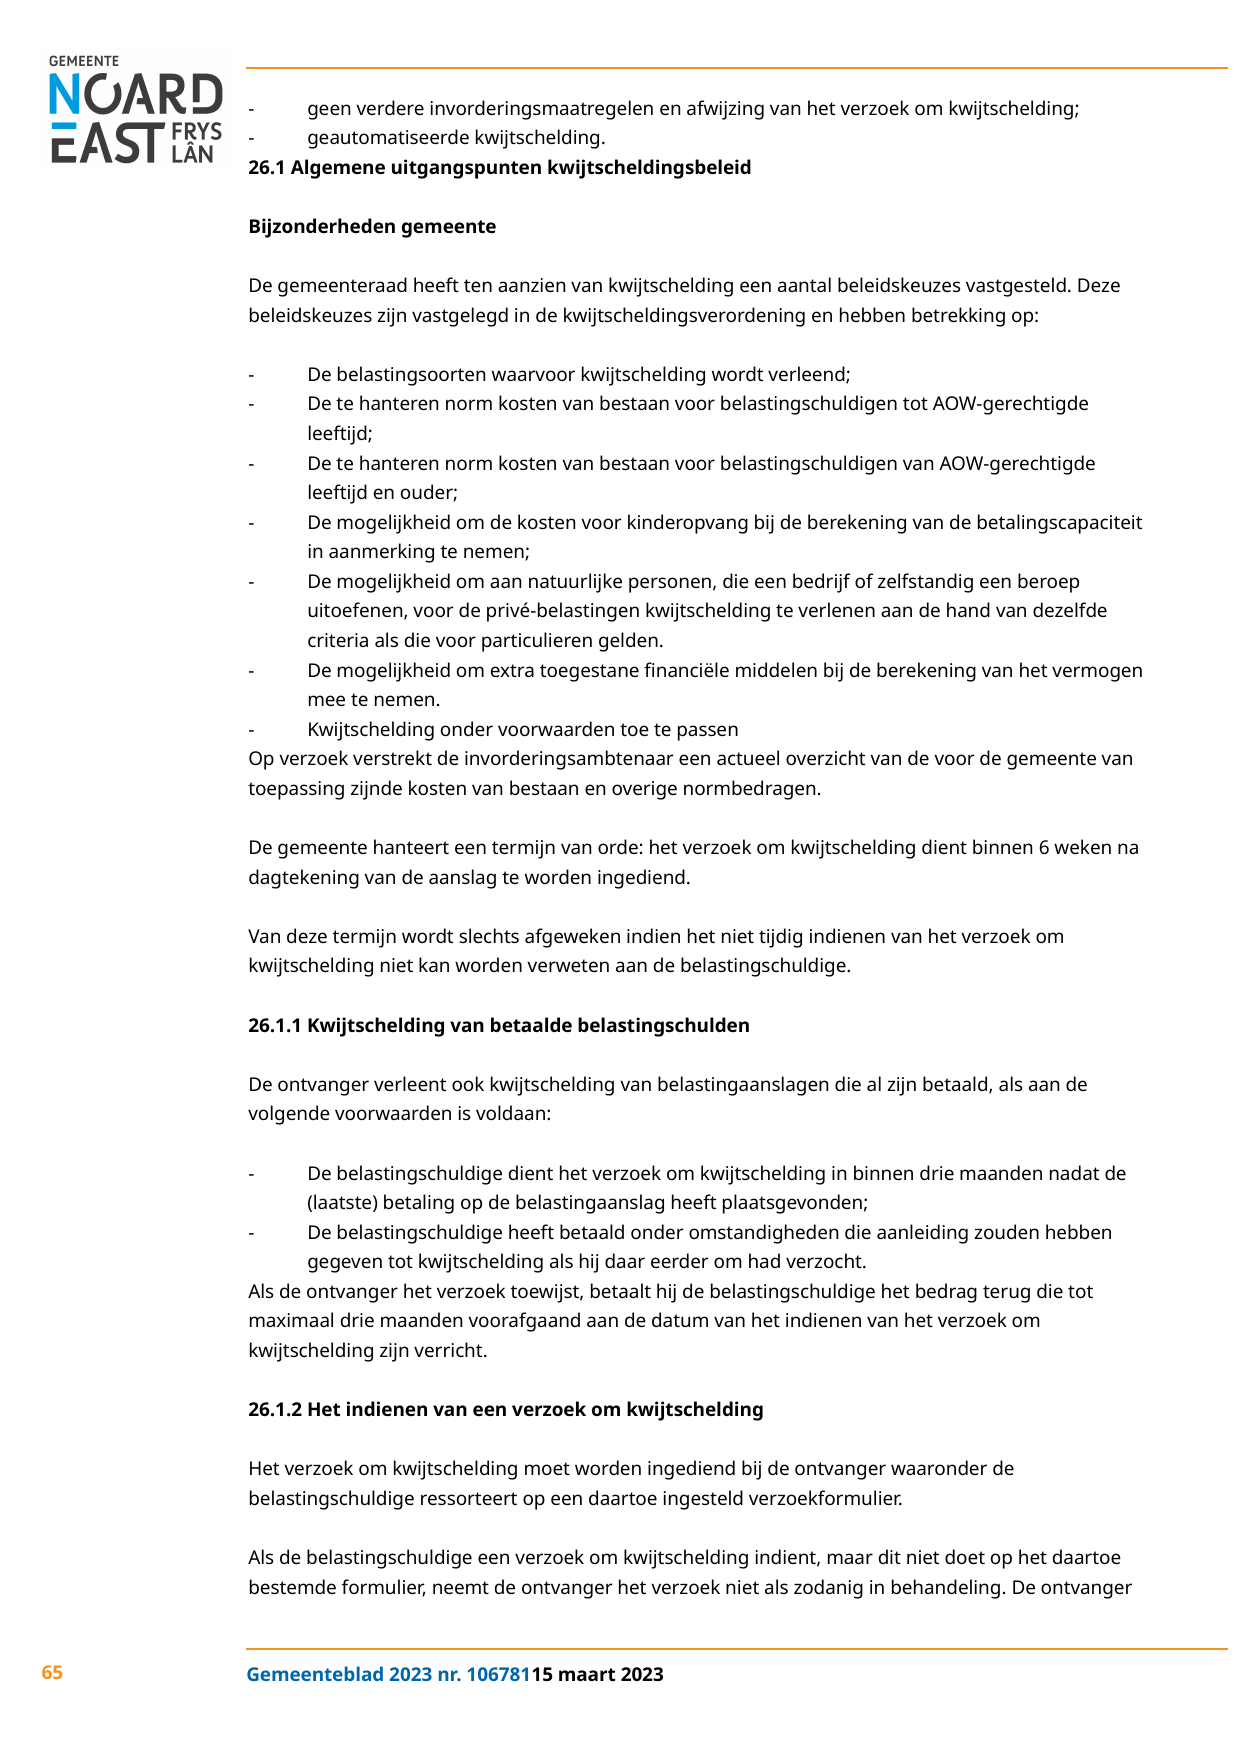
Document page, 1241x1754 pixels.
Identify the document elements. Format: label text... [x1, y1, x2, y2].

list De belastingschuldige dient het verzoek om kwijtschelding in binnen drie maanden nadat de (laatste) betaling op de belastingaanslag heeft plaatsgevonden; [248, 1160, 1152, 1215]
list De te hanteren norm kosten van bestaan voor belastingschuldigen van AOW-gerechtigde leeftijd en ouder; [248, 450, 1152, 505]
list De mogelijkheid om extra toegestane financiële middelen bij de berekening van het vermogen mee te nemen. [248, 657, 1152, 712]
list De belastingschuldige heeft betaald onder omstandigheden die aanleiding zouden hebben gegeven tot kwijtschelding als hij daar eerder om had verzocht. [248, 1219, 1152, 1274]
picture [41, 47, 231, 172]
text 26.1 Algemene uitgangspunten kwijtscheldingsbeleid [248, 154, 1152, 180]
list geautomatiseerde kwijtschelding. [248, 124, 1152, 150]
text De gemeenteraad heeft ten aanzien van kwijtschelding een aantal beleidskeuzes vastgesteld. Deze beleidskeuzes zijn vastgelegd in de kwijtscheldingsverordening en hebben betrekking op: [248, 272, 1152, 328]
text De gemeente hanteert een termijn van orde: het verzoek om kwijtschelding dient binnen 6 weken na dagtekening van de aanslag te worden ingediend. [248, 834, 1152, 890]
text Het verzoek om kwijtschelding moet worden ingediend bij de ontvanger waaronder de belastingschuldige ressorteert op een daartoe ingesteld verzoekformulier. [248, 1456, 1152, 1511]
list Kwijtschelding onder voorwaarden toe te passen [248, 716, 1152, 742]
text Als de belastingschuldige een verzoek om kwijtschelding indient, maar dit niet doet op het daartoe bestemde formulier, neemt de ontvanger het verzoek niet als zodanig in behandeling. De ontvanger [248, 1544, 1152, 1600]
text De ontvanger verleent ook kwijtschelding van belastingaanslagen die al zijn betaald, als aan de volgende voorwaarden is voldaan: [248, 1071, 1152, 1126]
text 26.1.2 Het indienen van een verzoek om kwijtschelding [248, 1396, 1152, 1422]
list De mogelijkheid om aan natuurlijke personen, die een bedrijf of zelfstandig een beroep uitoefenen, voor de privé-belastingen kwijtschelding te verlenen aan de hand van dezelfde criteria als die voor particulieren gelden. [248, 568, 1152, 653]
list De belastingsoorten waarvoor kwijtschelding wordt verleend; [248, 361, 1152, 387]
text 26.1.1 Kwijtschelding van betaalde belastingschulden [248, 1012, 1152, 1038]
text Op verzoek verstrekt de invorderingsambtenaar een actueel overzicht van de voor de gemeente van toepassing zijnde kosten van bestaan en overige normbedragen. [248, 746, 1152, 801]
text Als de ontvanger het verzoek toewijst, betaalt hij de belastingschuldige het bedrag terug die tot maximaal drie maanden voorafgaand aan de datum van het indienen van het verzoek om kwijtschelding zijn verricht. [248, 1278, 1152, 1363]
text Bijzonderheden gemeente [248, 213, 1152, 239]
text Van deze termijn wordt slechts afgeweken indien het niet tijdig indienen van het verzoek om kwijtschelding niet kan worden verweten aan de belastingschuldige. [248, 923, 1152, 978]
list De te hanteren norm kosten van bestaan voor belastingschuldigen tot AOW-gerechtigde leeftijd; [248, 391, 1152, 446]
list De mogelijkheid om de kosten voor kinderopvang bij de berekening van de betalingscapaciteit in aanmerking te nemen; [248, 509, 1152, 564]
list geen verdere invorderingsmaatregelen en afwijzing van het verzoek om kwijtschelding; [248, 95, 1152, 121]
